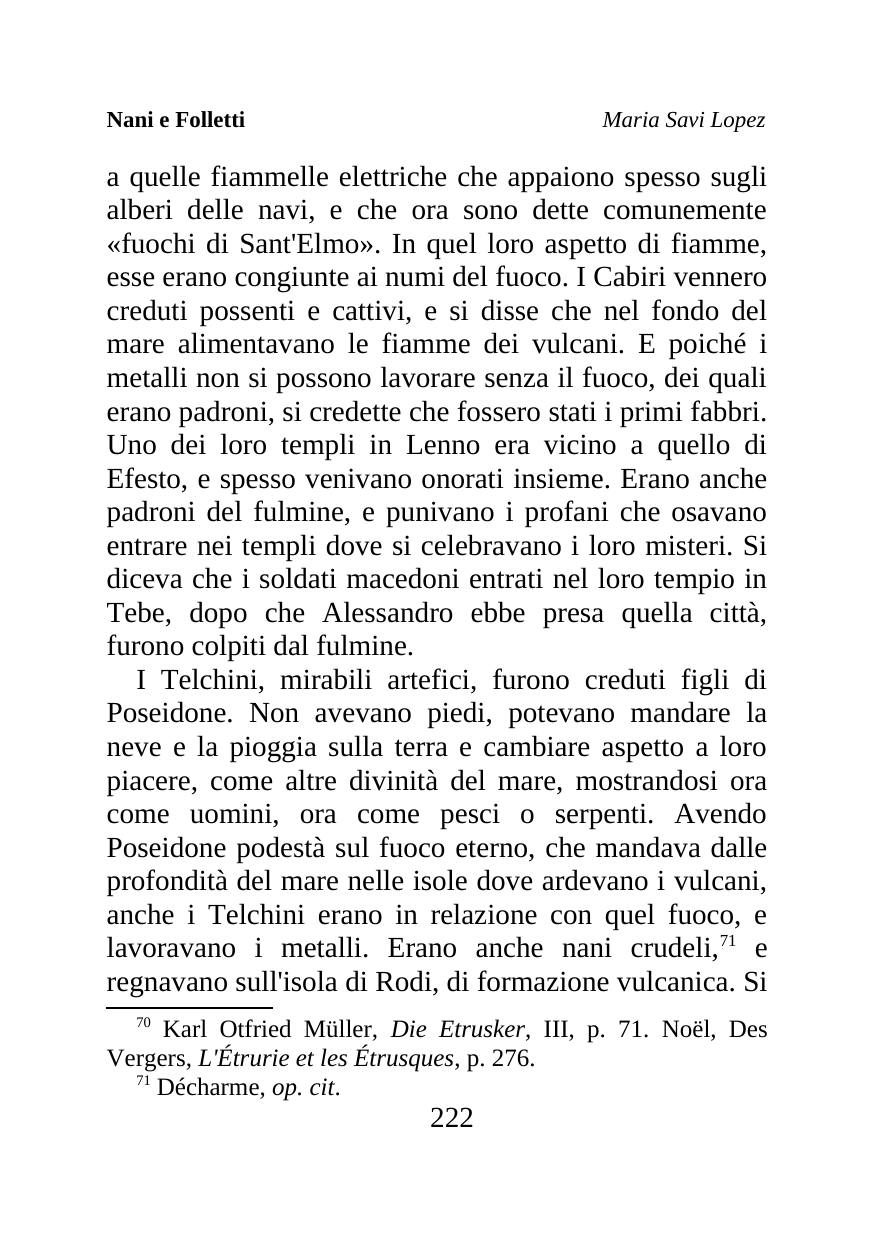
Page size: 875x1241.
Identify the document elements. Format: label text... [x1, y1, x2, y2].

text Décharme, op. cit. [106, 1072, 768, 1100]
text a quelle fiammelle elettriche che appaiono spesso sugli alberi delle navi, e che ora sono dette comunemente «fuochi di Sant'Elmo». In quel loro aspetto di fiamme, esse erano congiunte ai numi del fuoco. I Cabiri vennero creduti possenti e cattivi, e si disse che nel fondo del mare alimentavano le fiamme dei vulcani. E poiché i metalli non si possono lavorare senza il fuoco, dei quali erano padroni, si credette che fossero stati i primi fabbri. Uno dei loro templi in Lenno era vicino a quello di Efesto, e spesso venivano onorati insieme. Erano anche padroni del fulmine, e punivano i profani che osavano entrare nei templi dove si celebravano i loro misteri. Si diceva che i soldati macedoni entrati nel loro tempio in Tebe, dopo che Alessandro ebbe presa quella città, furono colpiti dal fulmine. [106, 159, 768, 662]
text I Telchini, mirabili artefici, furono creduti figli di Poseidone. Non avevano piedi, potevano mandare la neve e la pioggia sulla terra e cambiare aspetto a loro piacere, come altre divinità del mare, mostrandosi ora come uomini, ora come pesci o serpenti. Avendo Poseidone podestà sul fuoco eterno, che mandava dalle profondità del mare nelle isole dove ardevano i vulcani, anche i Telchini erano in relazione con quel fuoco, e lavoravano i metalli. Erano anche nani crudeli, e regnavano sull'isola di Rodi, di formazione vulcanica. Si [106, 662, 768, 997]
text Karl Otfried Müller, Die Etrusker, III, p. 71. Noël, Des Vergers, L'Étrurie et les Étrusques, p. 276. [106, 1014, 768, 1072]
